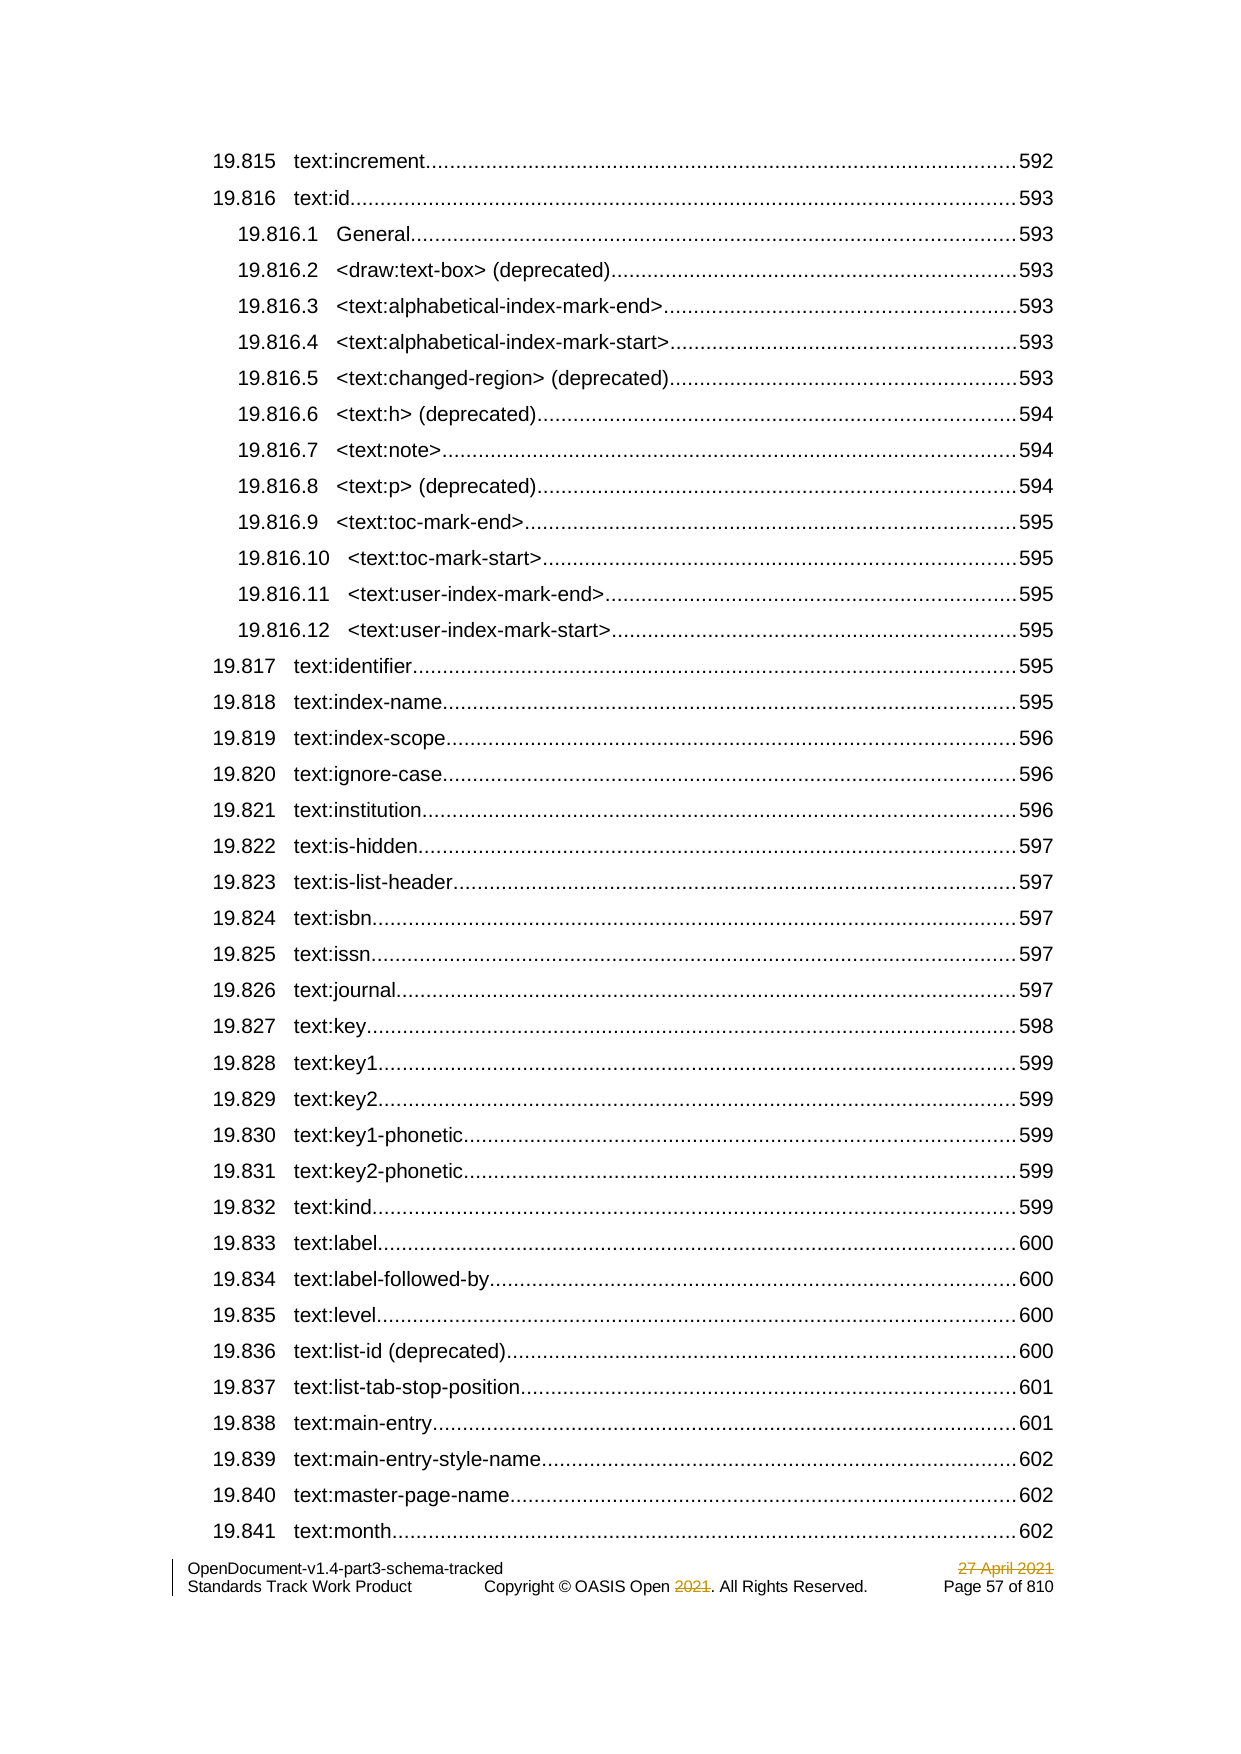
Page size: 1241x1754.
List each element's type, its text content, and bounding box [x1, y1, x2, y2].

text 19.816.8 <text:p> (deprecated) 594 [237, 474, 1053, 498]
text 19.826 text:journal 597 [212, 979, 1053, 1002]
text 19.834 text:label-followed-by 600 [212, 1267, 1053, 1291]
text 19.816.2 <draw:text-box> (deprecated) 593 [237, 258, 1053, 282]
text 19.822 text:is-hidden 597 [212, 835, 1053, 858]
text 19.832 text:kind 599 [212, 1195, 1053, 1219]
text 19.821 text:institution 596 [212, 799, 1053, 822]
text 19.816.6 <text:h> (deprecated) 594 [237, 402, 1053, 426]
text 19.836 text:list-id (deprecated) 600 [212, 1339, 1053, 1363]
text 19.841 text:month 602 [212, 1519, 1053, 1543]
text 19.816.1 General 593 [237, 222, 1053, 246]
text 19.823 text:is-list-header 597 [212, 871, 1053, 894]
text 19.816.5 <text:changed-region> (deprecated) 593 [237, 366, 1053, 390]
text 19.819 text:index-scope 596 [212, 727, 1053, 750]
text 19.816.11 <text:user-index-mark-end> 595 [237, 582, 1053, 606]
text 19.816.7 <text:note> 594 [237, 438, 1053, 462]
text 19.816.12 <text:user-index-mark-start> 595 [237, 618, 1053, 642]
text 19.828 text:key1 599 [212, 1051, 1053, 1074]
text 19.816.3 <text:alphabetical-index-mark-end> 593 [237, 294, 1053, 318]
text 19.831 text:key2-phonetic 599 [212, 1159, 1053, 1183]
text 19.833 text:label 600 [212, 1231, 1053, 1255]
text 19.837 text:list-tab-stop-position 601 [212, 1375, 1053, 1399]
text 19.825 text:issn 597 [212, 943, 1053, 966]
text 19.817 text:identifier 595 [212, 654, 1053, 678]
text 19.818 text:index-name 595 [212, 691, 1053, 714]
text 19.824 text:isbn 597 [212, 907, 1053, 930]
text 19.838 text:main-entry 601 [212, 1411, 1053, 1435]
text 19.827 text:key 598 [212, 1015, 1053, 1038]
text 19.820 text:ignore-case 596 [212, 763, 1053, 786]
text 19.816.10 <text:toc-mark-start> 595 [237, 546, 1053, 570]
text 19.829 text:key2 599 [212, 1087, 1053, 1111]
text 19.830 text:key1-phonetic 599 [212, 1123, 1053, 1147]
text 19.835 text:level 600 [212, 1303, 1053, 1327]
text 19.815 text:increment 592 [212, 150, 1053, 173]
text 19.839 text:main-entry-style-name 602 [212, 1447, 1053, 1471]
text 19.840 text:master-page-name 602 [212, 1483, 1053, 1507]
text 19.816 text:id 593 [212, 186, 1053, 209]
text 19.816.4 <text:alphabetical-index-mark-start> 593 [237, 330, 1053, 354]
text 19.816.9 <text:toc-mark-end> 595 [237, 510, 1053, 534]
